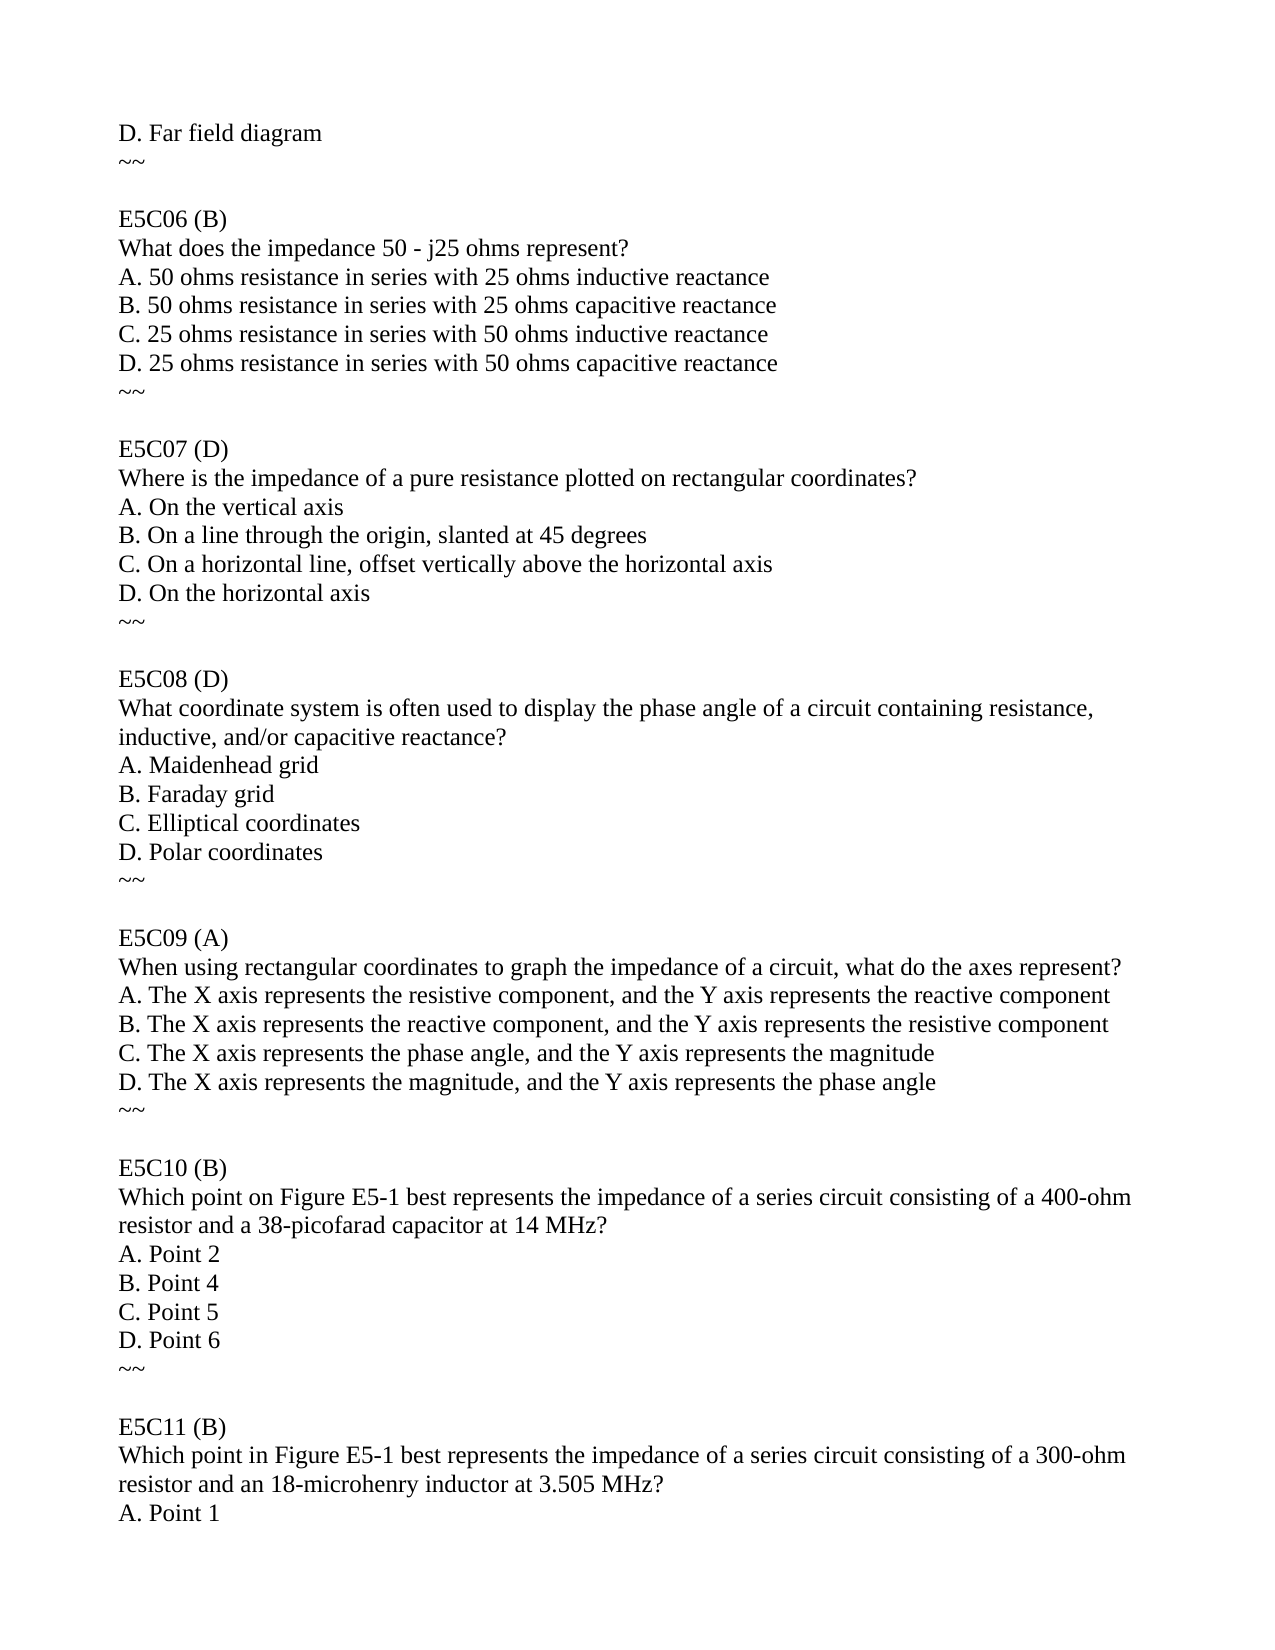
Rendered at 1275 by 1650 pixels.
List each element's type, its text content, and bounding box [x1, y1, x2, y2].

text ~~ [118, 1096, 1157, 1124]
text B. Faraday grid [118, 779, 1157, 808]
text D. Far field diagram [118, 118, 1157, 147]
text C. On a horizontal line, offset vertically above the horizontal axis [118, 549, 1157, 578]
text A. 50 ohms resistance in series with 25 ohms inductive reactance [118, 262, 1157, 291]
text D. 25 ohms resistance in series with 50 ohms capacitive reactance [118, 348, 1157, 377]
text ~~ [118, 607, 1157, 636]
text Which point on Figure E5-1 best represents the impedance of a series circuit consisting of a 400-ohm resistor and a 38-picofarad capacitor at 14 MHz? [118, 1182, 1157, 1239]
text D. Point 6 [118, 1326, 1157, 1354]
text C. The X axis represents the phase angle, and the Y axis represents the magnitude [118, 1038, 1157, 1067]
text B. The X axis represents the reactive component, and the Y axis represents the resistive component [118, 1009, 1157, 1038]
text Where is the impedance of a pure resistance plotted on rectangular coordinates? [118, 463, 1157, 492]
text C. Elliptical coordinates [118, 808, 1157, 837]
text E5C07 (D) [118, 434, 1157, 463]
text A. Maidenhead grid [118, 751, 1157, 779]
text D. The X axis represents the magnitude, and the Y axis represents the phase angle [118, 1067, 1157, 1096]
text B. On a line through the origin, slanted at 45 degrees [118, 521, 1157, 549]
text A. The X axis represents the resistive component, and the Y axis represents the reactive component [118, 981, 1157, 1009]
text B. 50 ohms resistance in series with 25 ohms capacitive reactance [118, 291, 1157, 319]
text ~~ [118, 377, 1157, 406]
text What does the impedance 50 - j25 ohms represent? [118, 233, 1157, 262]
text ~~ [118, 866, 1157, 894]
text C. 25 ohms resistance in series with 50 ohms inductive reactance [118, 319, 1157, 348]
text ~~ [118, 147, 1157, 176]
text A. On the vertical axis [118, 492, 1157, 521]
text C. Point 5 [118, 1297, 1157, 1326]
text E5C11 (B) [118, 1412, 1157, 1441]
text B. Point 4 [118, 1268, 1157, 1297]
text E5C06 (B) [118, 204, 1157, 233]
text E5C08 (D) [118, 664, 1157, 693]
text E5C10 (B) [118, 1153, 1157, 1182]
text What coordinate system is often used to display the phase angle of a circuit containing resistance, inductive, and/or capacitive reactance? [118, 693, 1157, 751]
text E5C09 (A) [118, 923, 1157, 952]
text D. Polar coordinates [118, 837, 1157, 866]
text D. On the horizontal axis [118, 578, 1157, 607]
text ~~ [118, 1354, 1157, 1383]
text A. Point 2 [118, 1239, 1157, 1268]
text When using rectangular coordinates to graph the impedance of a circuit, what do the axes represent? [118, 952, 1157, 981]
text Which point in Figure E5-1 best represents the impedance of a series circuit consisting of a 300-ohm resistor and an 18-microhenry inductor at 3.505 MHz? [118, 1441, 1157, 1498]
text A. Point 1 [118, 1498, 1157, 1527]
